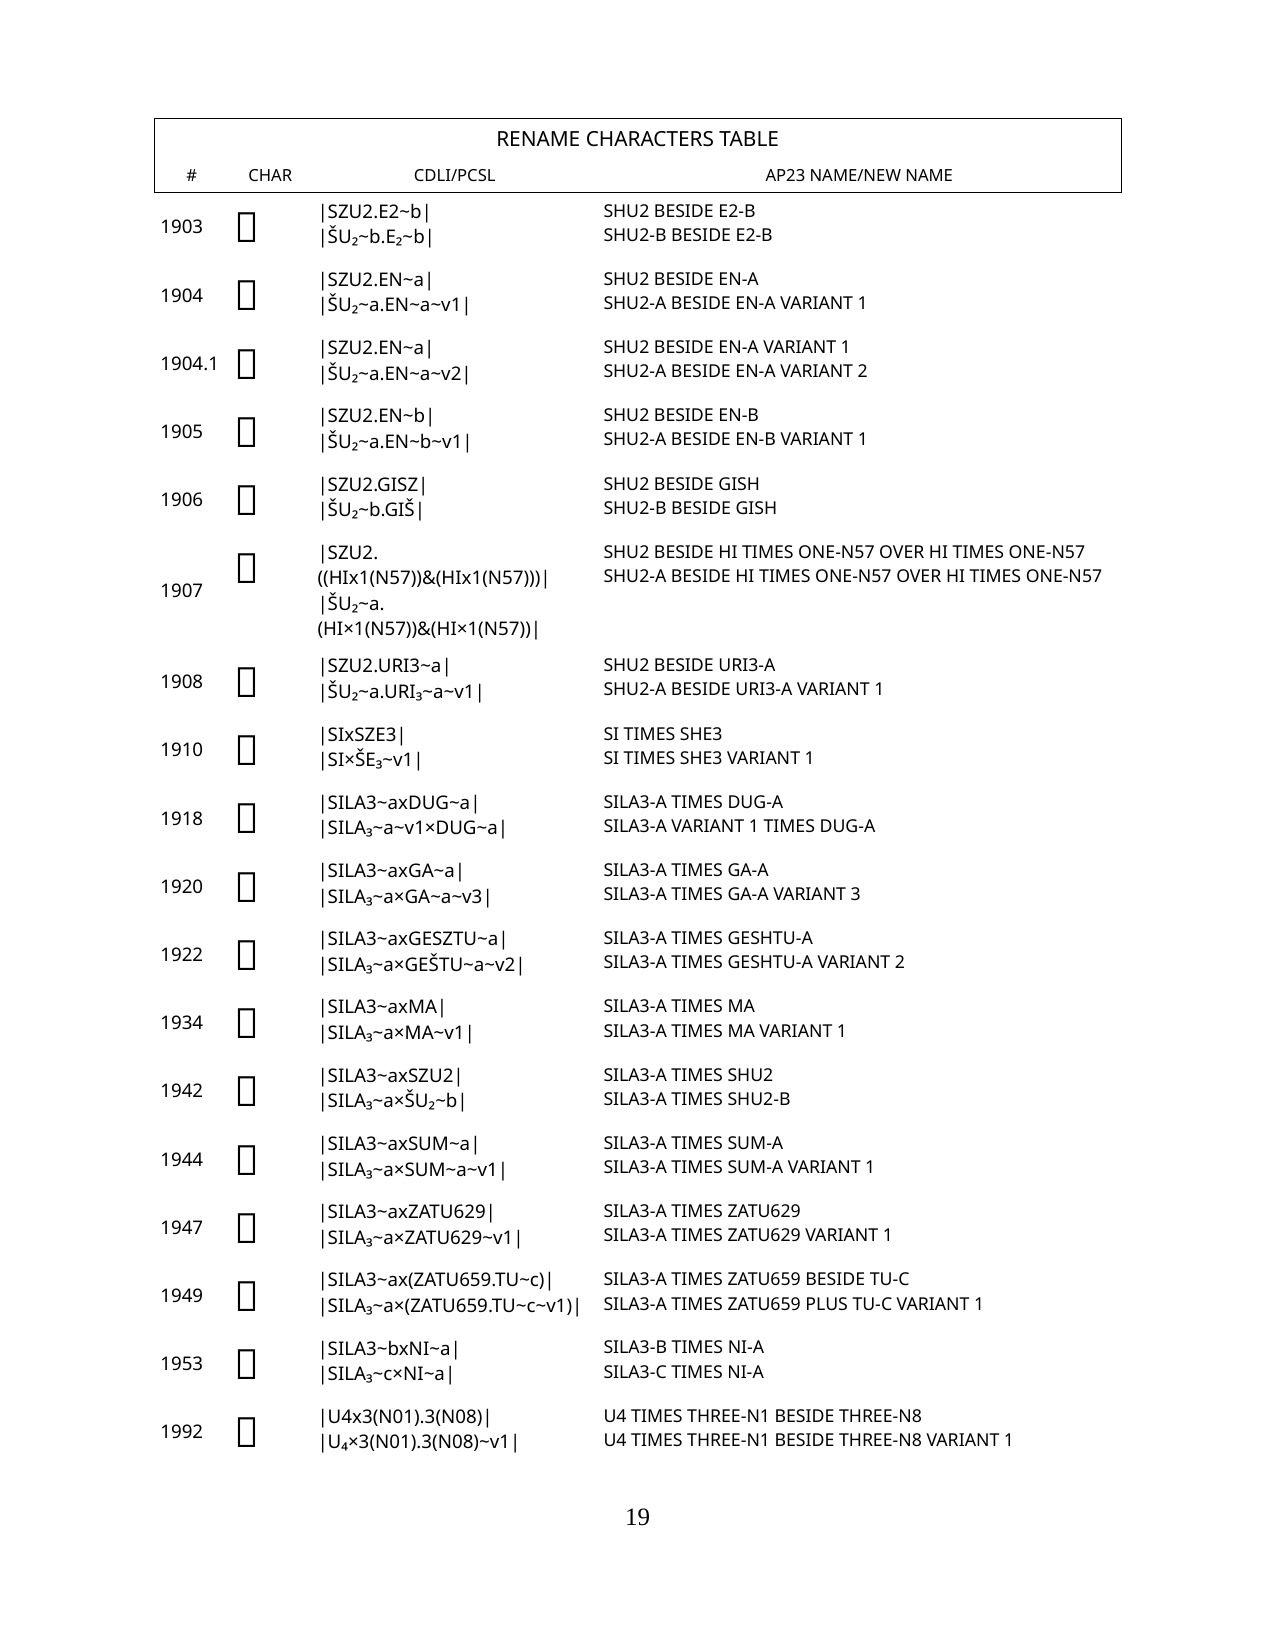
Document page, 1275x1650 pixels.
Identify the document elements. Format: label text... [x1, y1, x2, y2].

table_cell |SILA3~axDUG~a| |SILA₃~a~v1×DUG~a| [312, 784, 597, 852]
table_cell 1908 [155, 647, 228, 715]
table_cell SILA3-A TIMES DUG-A SILA3-A VARIANT 1 TIMES DUG-A [598, 784, 1121, 852]
table_cell |SILA3~axSZU2| |SILA₃~a×ŠU₂~b| [312, 1056, 597, 1124]
table_cell 𒸅 [228, 647, 312, 715]
table_cell 𒸇 [228, 715, 312, 783]
table_cell 𒸨 [228, 1056, 312, 1124]
table_cell 𒸄 [228, 534, 312, 647]
table_cell 1922 [155, 920, 228, 988]
table_cell |SZU2.URI3~a| |ŠU₂~a.URI₃~a~v1| [312, 647, 597, 715]
table_cell |SILA3~axGA~a| |SILA₃~a×GA~a~v3| [312, 852, 597, 920]
table_cell 𒷿 [228, 193, 312, 261]
table_cell SILA3-A TIMES GA-A SILA3-A TIMES GA-A VARIANT 3 [598, 852, 1121, 920]
table_cell |U4x3(N01).3(N08)| |U₄×3(N01).3(N08)~v1| [312, 1398, 597, 1466]
table_cell CHAR [228, 158, 312, 192]
table_cell SILA3-A TIMES ZATU629 SILA3-A TIMES ZATU629 VARIANT 1 [598, 1193, 1121, 1261]
table_cell SI TIMES SHE3 SI TIMES SHE3 VARIANT 1 [598, 715, 1121, 783]
table_cell 1992 [155, 1398, 228, 1466]
table_cell 𒸀 [228, 261, 312, 329]
table_cell 𒸂 [228, 397, 312, 465]
table_cell 1903 [155, 193, 228, 261]
table_cell SILA3-A TIMES SUM-A SILA3-A TIMES SUM-A VARIANT 1 [598, 1125, 1121, 1193]
table_cell SILA3-A TIMES MA SILA3-A TIMES MA VARIANT 1 [598, 988, 1121, 1056]
table_cell |SZU2.EN~a| |ŠU₂~a.EN~a~v2| [312, 329, 597, 397]
table_cell |SZU2.E2~b| |ŠU₂~b.E₂~b| [312, 193, 597, 261]
table_cell |SILA3~bxNI~a| |SILA₃~c×NI~a| [312, 1329, 597, 1397]
table_cell |SILA3~axMA| |SILA₃~a×MA~v1| [312, 988, 597, 1056]
table_cell 1904 [155, 261, 228, 329]
table_cell |SILA3~ax(ZATU659.TU~c)| |SILA₃~a×(ZATU659.TU~c~v1)| [312, 1261, 597, 1329]
table_cell 𒸏 [228, 784, 312, 852]
table_cell SILA3-A TIMES ZATU659 BESIDE TU-C SILA3-A TIMES ZATU659 PLUS TU-C VARIANT 1 [598, 1261, 1121, 1329]
table_cell 𒸁 [228, 329, 312, 397]
table_cell 1944 [155, 1125, 228, 1193]
table_cell SHU2 BESIDE EN-B SHU2-A BESIDE EN-B VARIANT 1 [598, 397, 1121, 465]
table_cell SHU2 BESIDE EN-A SHU2-A BESIDE EN-A VARIANT 1 [598, 261, 1121, 329]
table_cell SILA3-A TIMES SHU2 SILA3-A TIMES SHU2-B [598, 1056, 1121, 1124]
table_cell SHU2 BESIDE HI TIMES ONE-N57 OVER HI TIMES ONE-N57 SHU2-A BESIDE HI TIMES ONE-N57 OVER HI TIMES ONE-N57 [598, 534, 1121, 647]
table_cell SHU2 BESIDE GISH SHU2-B BESIDE GISH [598, 465, 1121, 533]
table_cell SHU2 BESIDE EN-A VARIANT 1 SHU2-A BESIDE EN-A VARIANT 2 [598, 329, 1121, 397]
table_cell 1920 [155, 852, 228, 920]
table_cell 1906 [155, 465, 228, 533]
table_cell 1910 [155, 715, 228, 783]
table_cell SHU2 BESIDE URI3-A SHU2-A BESIDE URI3-A VARIANT 1 [598, 647, 1121, 715]
table_cell |SILA3~axGESZTU~a| |SILA₃~a×GEŠTU~a~v2| [312, 920, 597, 988]
table_cell |SZU2.GISZ| |ŠU₂~b.GIŠ| [312, 465, 597, 533]
table_cell 𒸭 [228, 1193, 312, 1261]
table_cell |SILA3~axZATU629| |SILA₃~a×ZATU629~v1| [312, 1193, 597, 1261]
table_cell 𒸔 [228, 920, 312, 988]
table_cell SILA3-B TIMES NI-A SILA3-C TIMES NI-A [598, 1329, 1121, 1397]
table_cell 1934 [155, 988, 228, 1056]
table_cell 1907 [155, 534, 228, 647]
table_cell 1942 [155, 1056, 228, 1124]
table_cell 𒸠 [228, 988, 312, 1056]
table_cell |SIxSZE3| |SI×ŠE₃~v1| [312, 715, 597, 783]
table_cell 1949 [155, 1261, 228, 1329]
table_cell 𒸃 [228, 465, 312, 533]
table_cell |SZU2.((HIx1(N57))&(HIx1(N57)))| |ŠU₂~a.(HI×1(N57))&(HI×1(N57))| [312, 534, 597, 647]
table_cell # [155, 158, 228, 192]
table_cell |SILA3~axSUM~a| |SILA₃~a×SUM~a~v1| [312, 1125, 597, 1193]
table_cell 1918 [155, 784, 228, 852]
table_cell 1947 [155, 1193, 228, 1261]
table_cell |SZU2.EN~b| |ŠU₂~a.EN~b~v1| [312, 397, 597, 465]
table_header RENAME CHARACTERS TABLE [155, 119, 1121, 158]
table_cell 𒸪 [228, 1125, 312, 1193]
table_cell |SZU2.EN~a| |ŠU₂~a.EN~a~v1| [312, 261, 597, 329]
table_cell CDLI/PCSL [312, 158, 597, 192]
table_cell 𒸳 [228, 1329, 312, 1397]
table_cell 𒸒 [228, 852, 312, 920]
table_cell 1905 [155, 397, 228, 465]
table_cell SILA3-A TIMES GESHTU-A SILA3-A TIMES GESHTU-A VARIANT 2 [598, 920, 1121, 988]
table_cell AP23 NAME/NEW NAME [598, 158, 1121, 192]
table_cell 1953 [155, 1329, 228, 1397]
table_cell 𒸯 [228, 1261, 312, 1329]
table_cell 𒹚 [228, 1398, 312, 1466]
table_cell SHU2 BESIDE E2-B SHU2-B BESIDE E2-B [598, 193, 1121, 261]
table_cell U4 TIMES THREE-N1 BESIDE THREE-N8 U4 TIMES THREE-N1 BESIDE THREE-N8 VARIANT 1 [598, 1398, 1121, 1466]
table_cell 1904.1 [155, 329, 228, 397]
